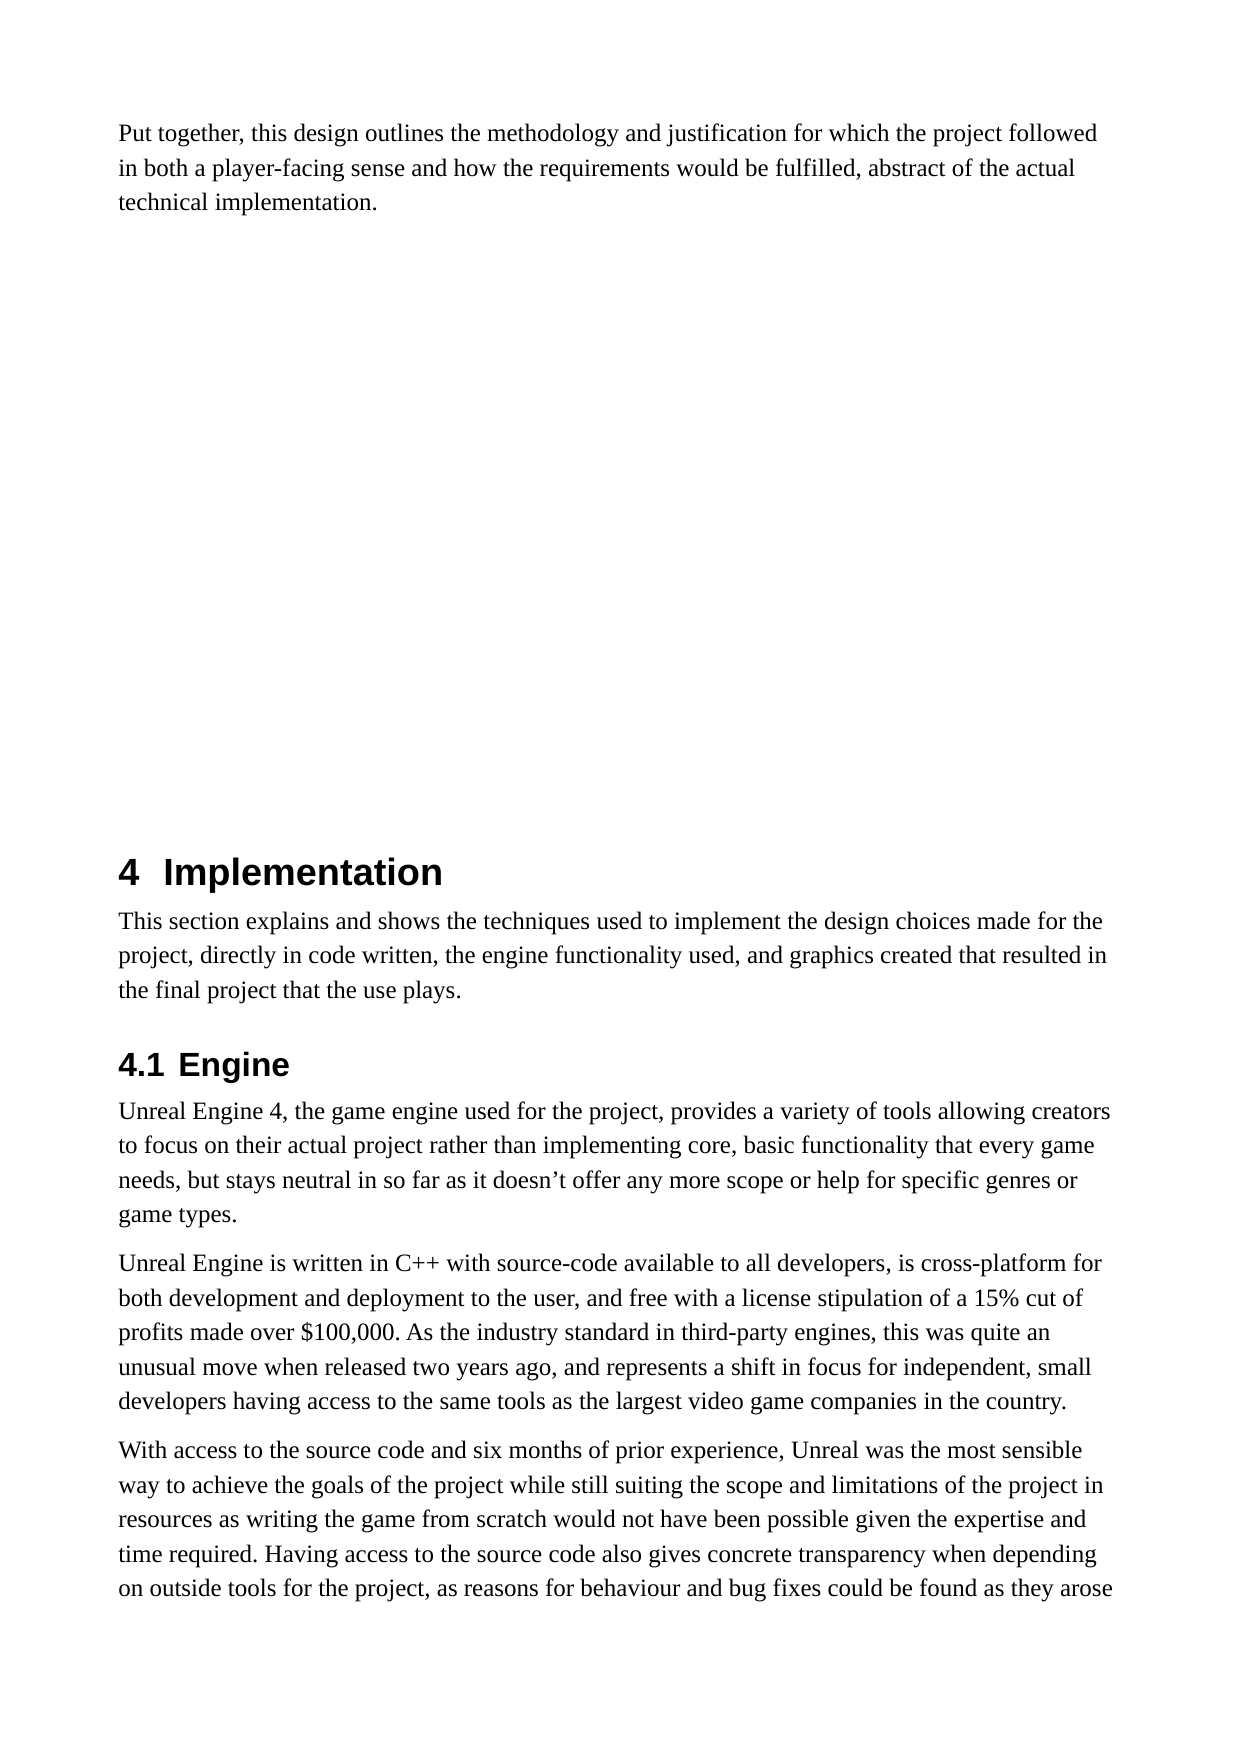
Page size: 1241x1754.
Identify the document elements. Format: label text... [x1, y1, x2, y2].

text With access to the source code and six months of prior experience, Unreal was the most sensible way to achieve the goals of the project while still suiting the scope and limitations of the project in resources as writing the game from scratch would not have been possible given the expertise and time required. Having access to the source code also gives concrete transparency when depending on outside tools for the project, as reasons for behaviour and bug fixes could be found as they arose [118, 1436, 1122, 1602]
text This section explains and shows the techniques used to implement the design choices made for the project, directly in code written, the engine functionality used, and graphics created that resulted in the final project that the use plays. [118, 906, 1122, 1004]
text Unreal Engine is written in C++ with source-code available to all developers, is cross-platform for both development and deployment to the user, and free with a license stipulation of a 15% cut of profits made over $100,000. As the industry standard in third-party engines, this was quite an unusual move when released two years ago, and represents a shift in focus for independent, small developers having access to the same tools as the largest video game companies in the country. [118, 1248, 1122, 1415]
text Unreal Engine 4, the game engine used for the project, provides a variety of tools allowing creators to focus on their actual project rather than implementing core, basic functionality that every game needs, but stays neutral in so far as it doesn’t offer any more scope or help for specific genres or game types. [118, 1096, 1122, 1228]
subtitle Engine [118, 1045, 1122, 1083]
text Put together, this design outlines the methodology and justification for which the project followed in both a player-facing sense and how the requirements would be fulfilled, abstract of the actual technical implementation. [118, 118, 1122, 216]
subtitle Implementation [118, 850, 1122, 893]
